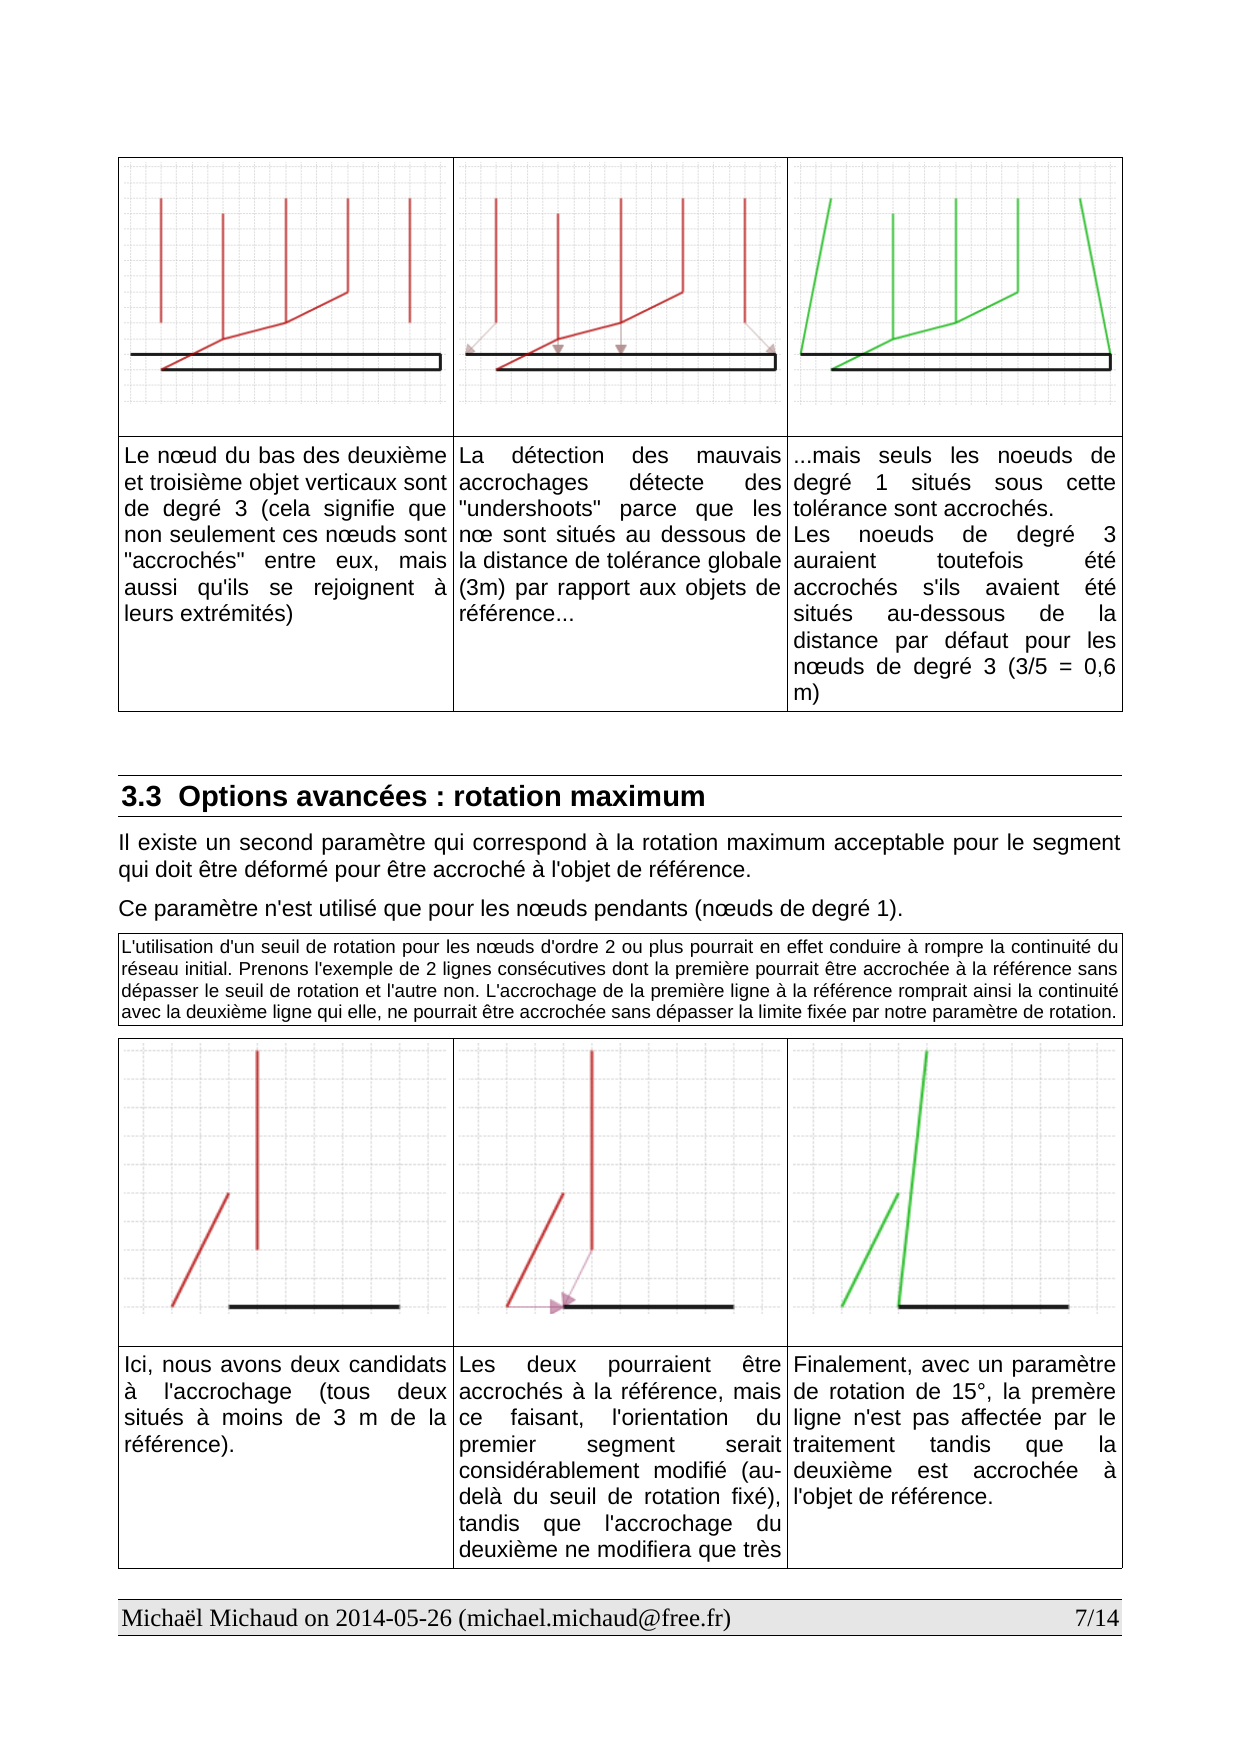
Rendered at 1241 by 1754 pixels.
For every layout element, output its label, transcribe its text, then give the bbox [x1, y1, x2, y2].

table_cell Ici, nous avons deux candidats à l'accrochage (tous deux situés à moins de 3 m de la référence). [119, 1347, 453, 1568]
subtitle Options avancées : rotation maximum [118, 776, 1122, 816]
table_header [788, 158, 1122, 436]
text L'utilisation d'un seuil de rotation pour les nœuds d'ordre 2 ou plus pourrait en effet conduire à rompre la continuité du réseau initial. Prenons l'exemple de 2 lignes consécutives dont la première pourrait être accrochée à la référence sans dépasser le seuil de rotation et l'autre non. L'accrochage de la première ligne à la référence romprait ainsi la continuité avec la deuxième ligne qui elle, ne pourrait être accrochée sans dépasser la limite fixée par notre paramètre de rotation. [119, 934, 1122, 1025]
table_cell La détection des mauvais accrochages détecte des "undershoots" parce que les nœ sont situés au dessous de la distance de tolérance globale (3m) par rapport aux objets de référence... [454, 437, 787, 711]
table_cell Finalement, avec un paramètre de rotation de 15°, la premère ligne n'est pas affectée par le traitement tandis que la deuxième est accrochée à l'objet de référence. [788, 1347, 1122, 1568]
table_cell Les deux pourraient être accrochés à la référence, mais ce faisant, l'orientation du premier segment serait considérablement modifié (au-delà du seuil de rotation fixé), tandis que l'accrochage du deuxième ne modifiera que très [454, 1347, 787, 1568]
table_cell ...mais seuls les noeuds de degré 1 situés sous cette tolérance sont accrochés. Les noeuds de degré 3 auraient toutefois été accrochés s'ils avaient été situés au-dessous de la distance par défaut pour les nœuds de degré 3 (3/5 = 0,6 m) [788, 437, 1122, 711]
table_header [788, 1039, 1122, 1346]
table_header [454, 158, 787, 436]
text Ce paramètre n'est utilisé que pour les nœuds pendants (nœuds de degré 1). [118, 894, 1122, 921]
table_header [119, 158, 453, 436]
table_header [454, 1039, 787, 1346]
text Il existe un second paramètre qui correspond à la rotation maximum acceptable pour le segment qui doit être déformé pour être accroché à l'objet de référence. [118, 829, 1122, 882]
table_cell Le nœud du bas des deuxième et troisième objet verticaux sont de degré 3 (cela signifie que non seulement ces nœuds sont "accrochés" entre eux, mais aussi qu'ils se rejoignent à leurs extrémités) [119, 437, 453, 711]
table_header [119, 1039, 453, 1346]
